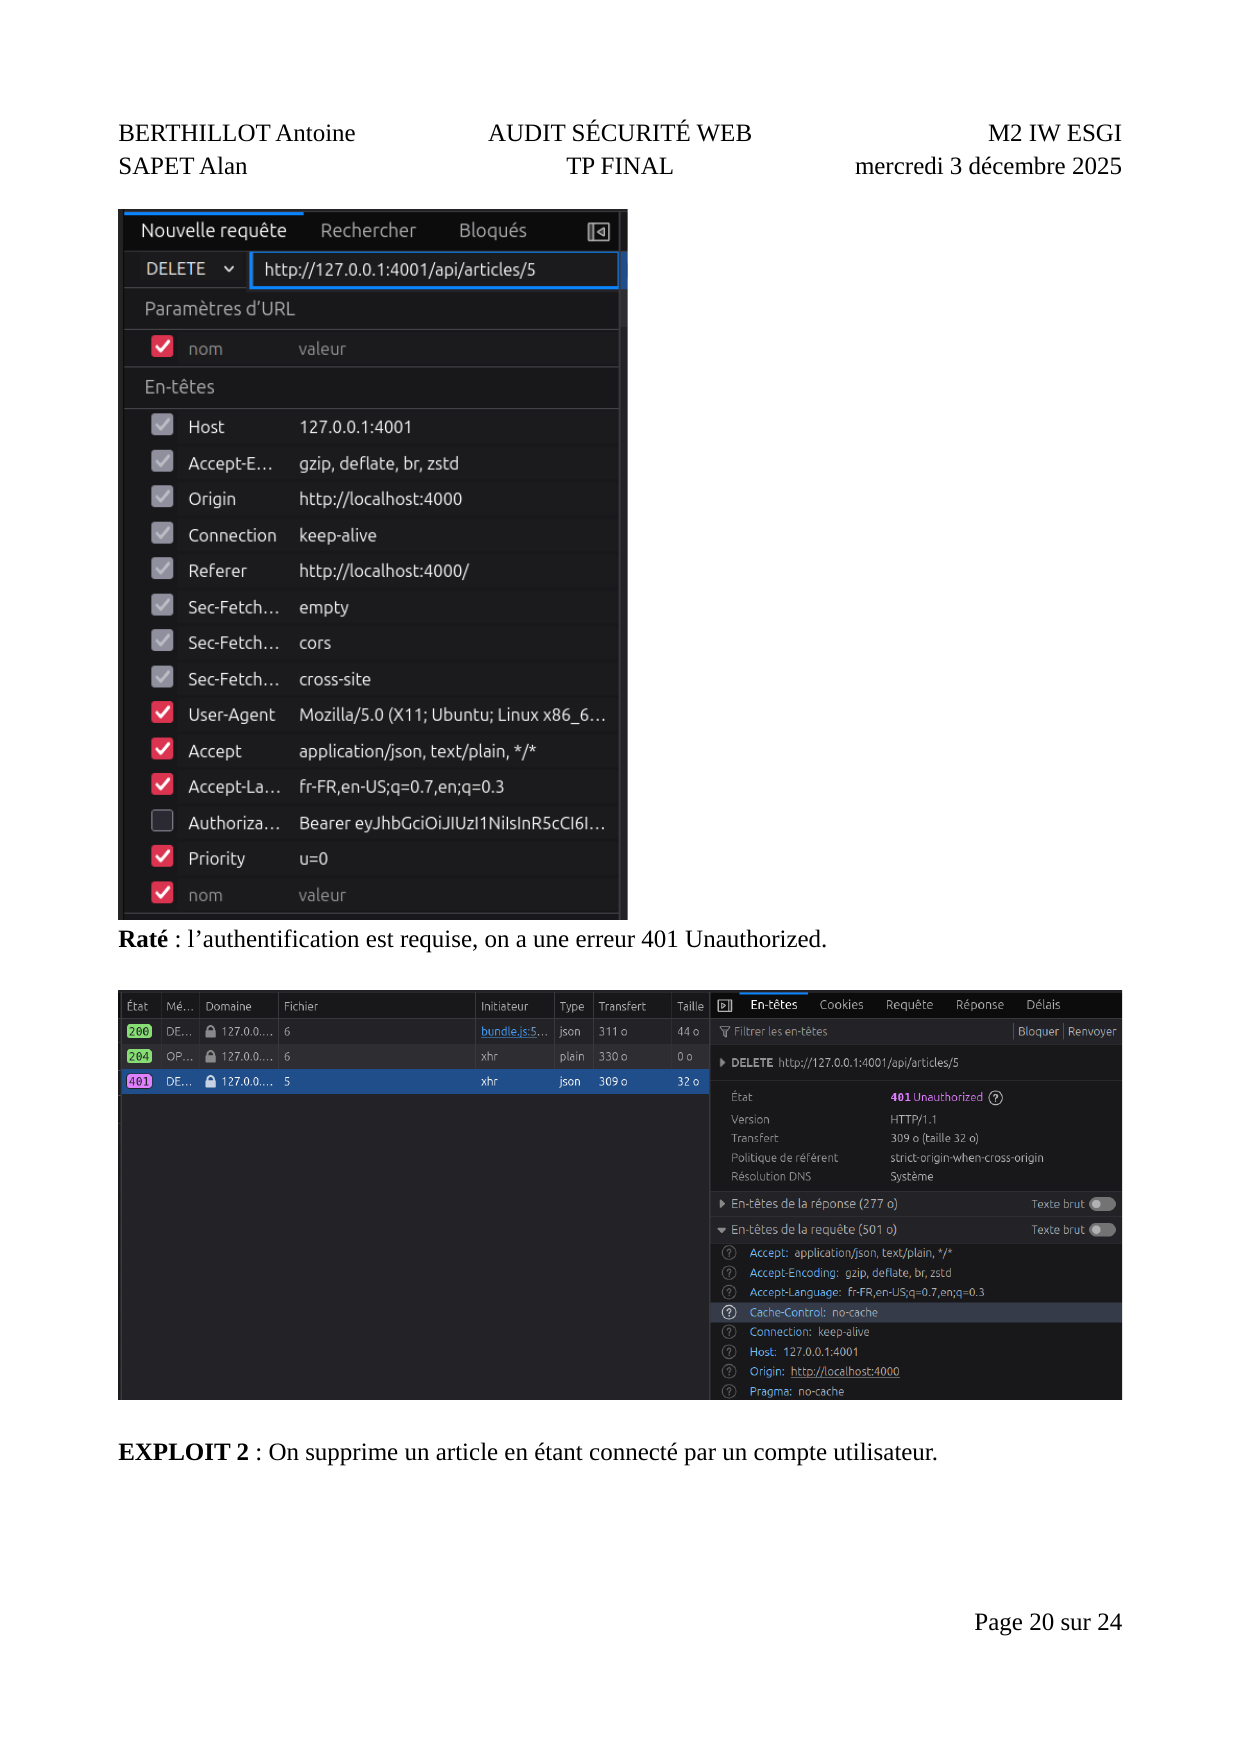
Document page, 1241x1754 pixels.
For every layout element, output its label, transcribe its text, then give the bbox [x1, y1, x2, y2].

picture [118, 990, 1123, 1400]
text Raté : l’authentification est requise, on a une erreur 401 Unauthorized. [118, 793, 1122, 953]
picture [118, 209, 628, 920]
text EXPLOIT 2 : On supprime un article en étant connecté par un compte utilisateur. [118, 1437, 1122, 1466]
